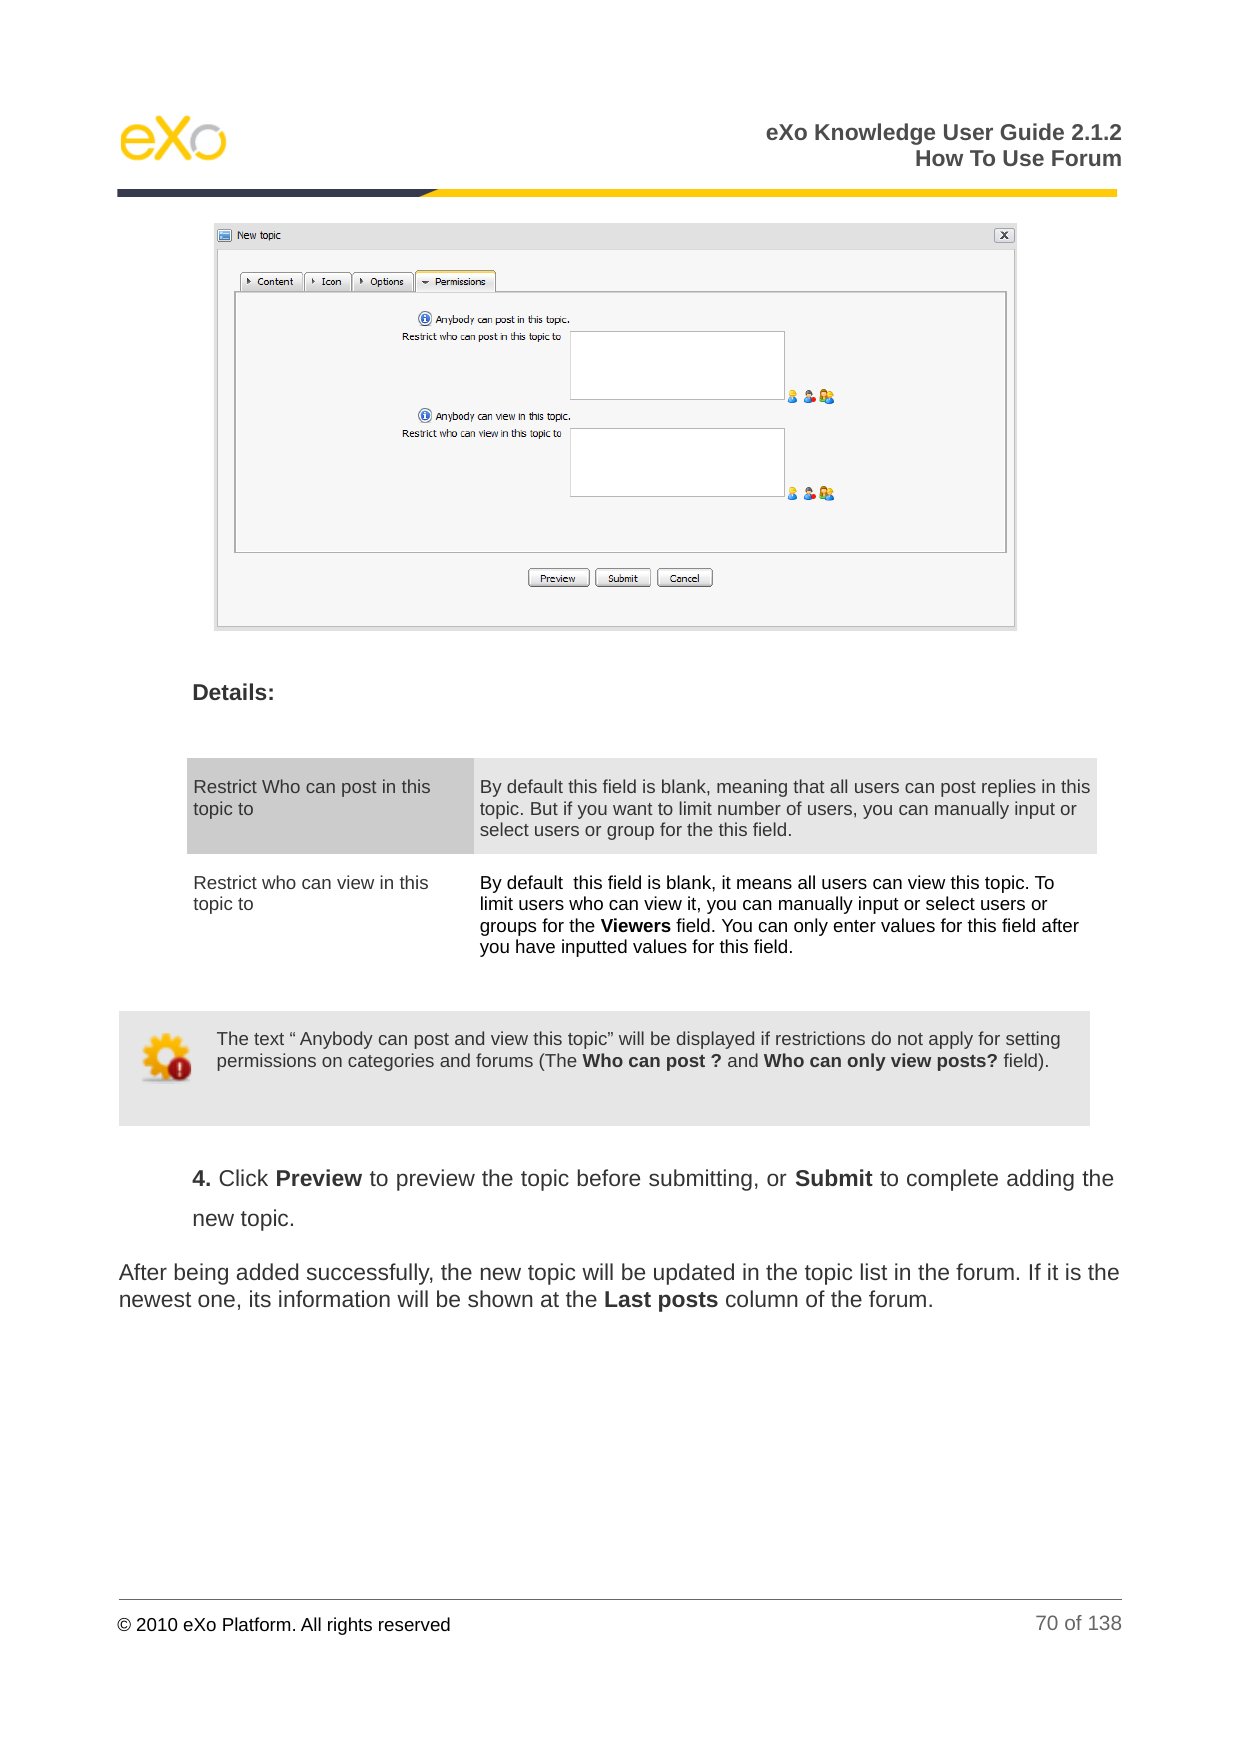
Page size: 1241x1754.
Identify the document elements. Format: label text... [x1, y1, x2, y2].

table_header The text “ Anybody can post and view this topic” will be displayed if restrictions do not apply for setting permissions on categories and forums (The Who can post ? and Who can only view posts? field). [211, 1011, 1090, 1126]
picture [141, 1033, 192, 1084]
table_cell Restrict who can view in this topic to [187, 854, 474, 971]
picture [120, 115, 227, 161]
picture [213, 223, 1018, 631]
table_cell By default this field is blank, it means all users can view this topic. To limit users who can view it, you can manually input or select users or groups for the Viewers field. You can only enter values for this field after you have inputted values for this field. [474, 854, 1097, 971]
table_header By default this field is blank, meaning that all users can post replies in this topic. But if you want to limit number of users, you can manually input or select users or group for the this field. [474, 758, 1097, 854]
picture [117, 189, 1118, 197]
table_header Restrict Who can post in this topic to [187, 758, 474, 854]
text 4. Click Preview to preview the topic before submitting, or Submit to complete adding the new topic. [118, 1165, 1122, 1231]
text Details: [118, 679, 1122, 706]
text After being added successfully, the new topic will be updated in the topic list in the forum. If it is the newest one, its information will be shown at the Last posts column of the forum. [118, 1259, 1122, 1312]
table_header [119, 1011, 211, 1126]
